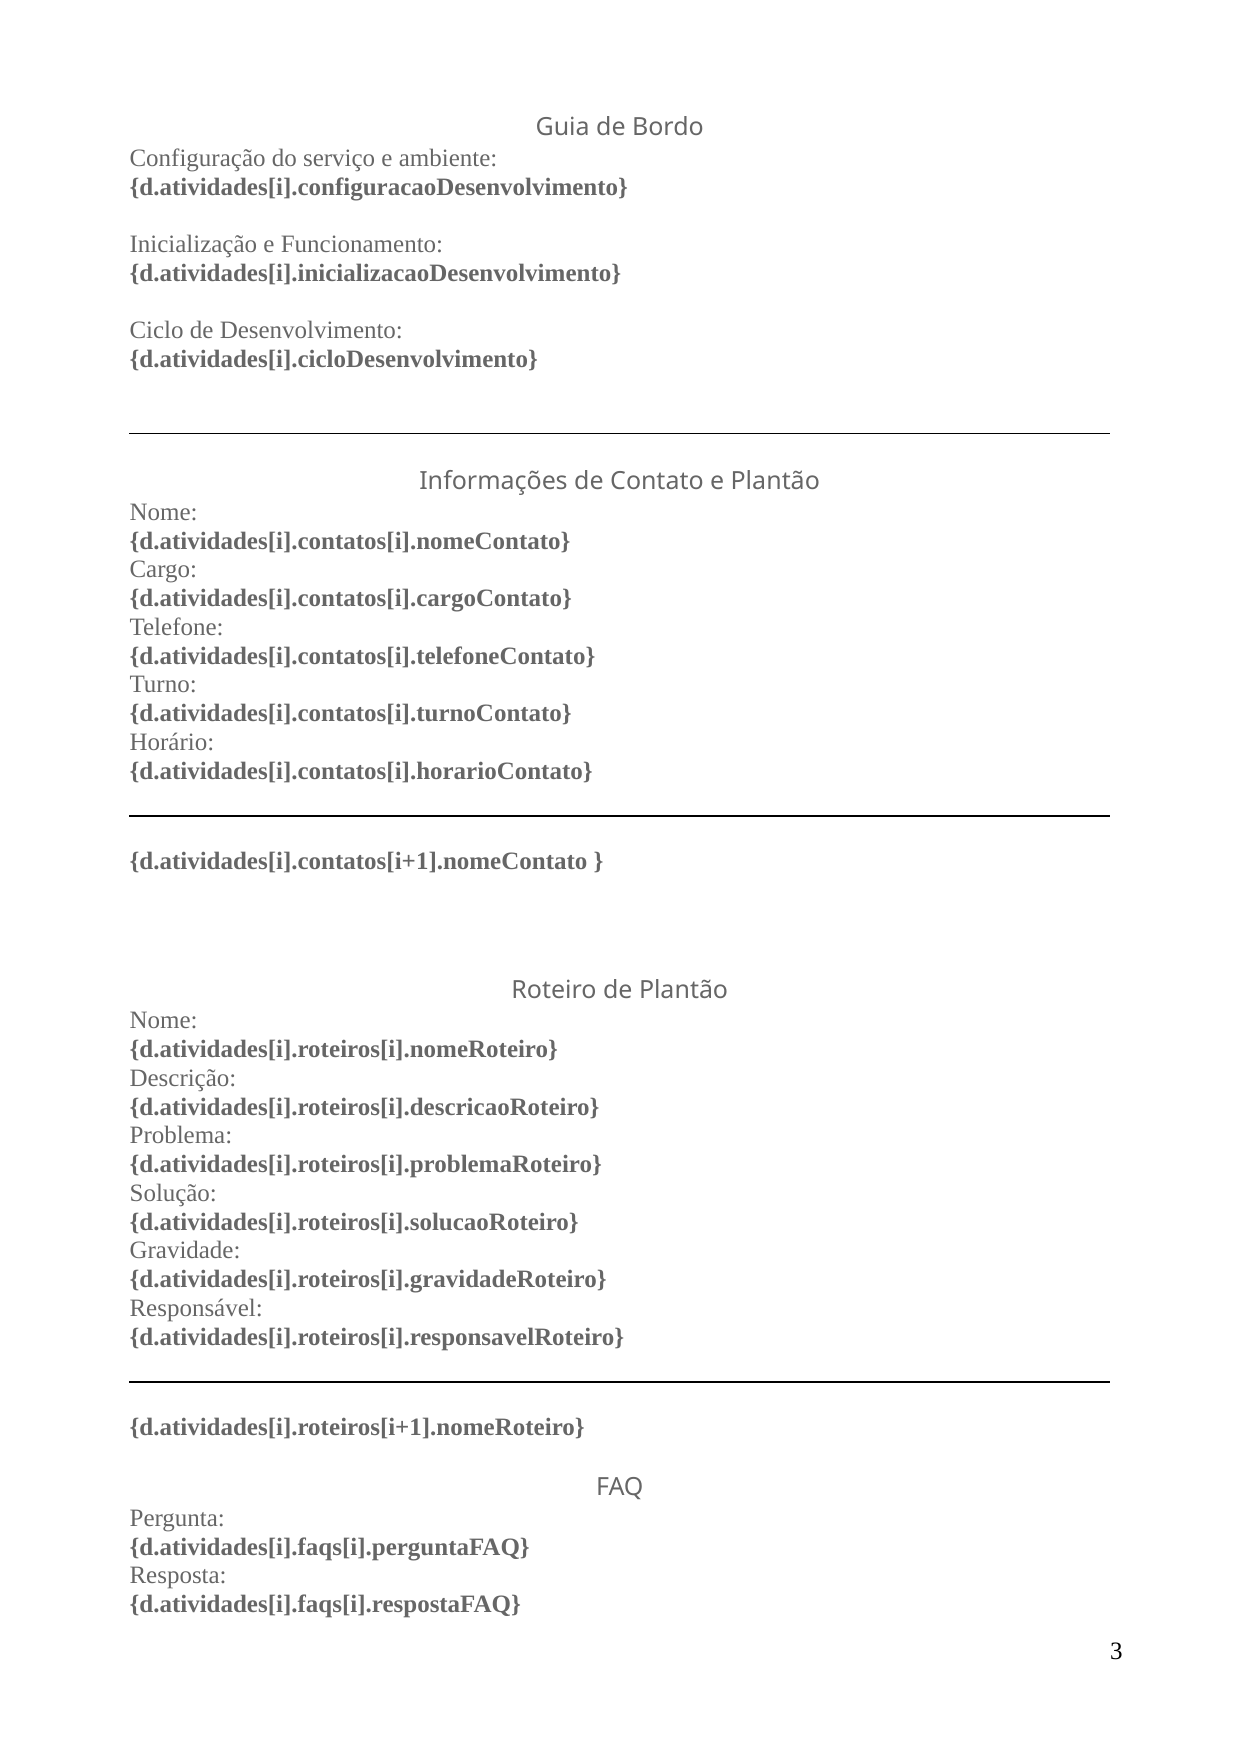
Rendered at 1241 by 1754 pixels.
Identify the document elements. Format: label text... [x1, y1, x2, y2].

table_header Guia de Bordo Configuração do serviço e ambiente: {d.atividades[i].configuracaoDesenvolvimento} Inicialização e Funcionamento: {d.atividades[i].inicializacaoDesenvolvimento} Ciclo de Desenvolvimento: {d.atividades[i].cicloDesenvolvimento} Informações de Contato e Plantão Nome: {d.atividades[i].contatos[i].nomeContato} Cargo: {d.atividades[i].contatos[i].cargoContato} Telefone: {d.atividades[i].contatos[i].telefoneContato} Turno: {d.atividades[i].contatos[i].turnoContato} Horário: {d.atividades[i].contatos[i].horarioContato} {d.atividades[i].contatos[i+1].nomeContato } Roteiro de Plantão Nome: {d.atividades[i].roteiros[i].nomeRoteiro} Descrição: {d.atividades[i].roteiros[i].descricaoRoteiro} Problema: {d.atividades[i].roteiros[i].problemaRoteiro} Solução: {d.atividades[i].roteiros[i].solucaoRoteiro} Gravidade: {d.atividades[i].roteiros[i].gravidadeRoteiro} Responsável: {d.atividades[i].roteiros[i].responsavelRoteiro} {d.atividades[i].roteiros[i+1].nomeRoteiro} FAQ Pergunta: {d.atividades[i].faqs[i].perguntaFAQ} Resposta: {d.atividades[i].faqs[i].respostaFAQ} [118, 75, 1121, 1618]
